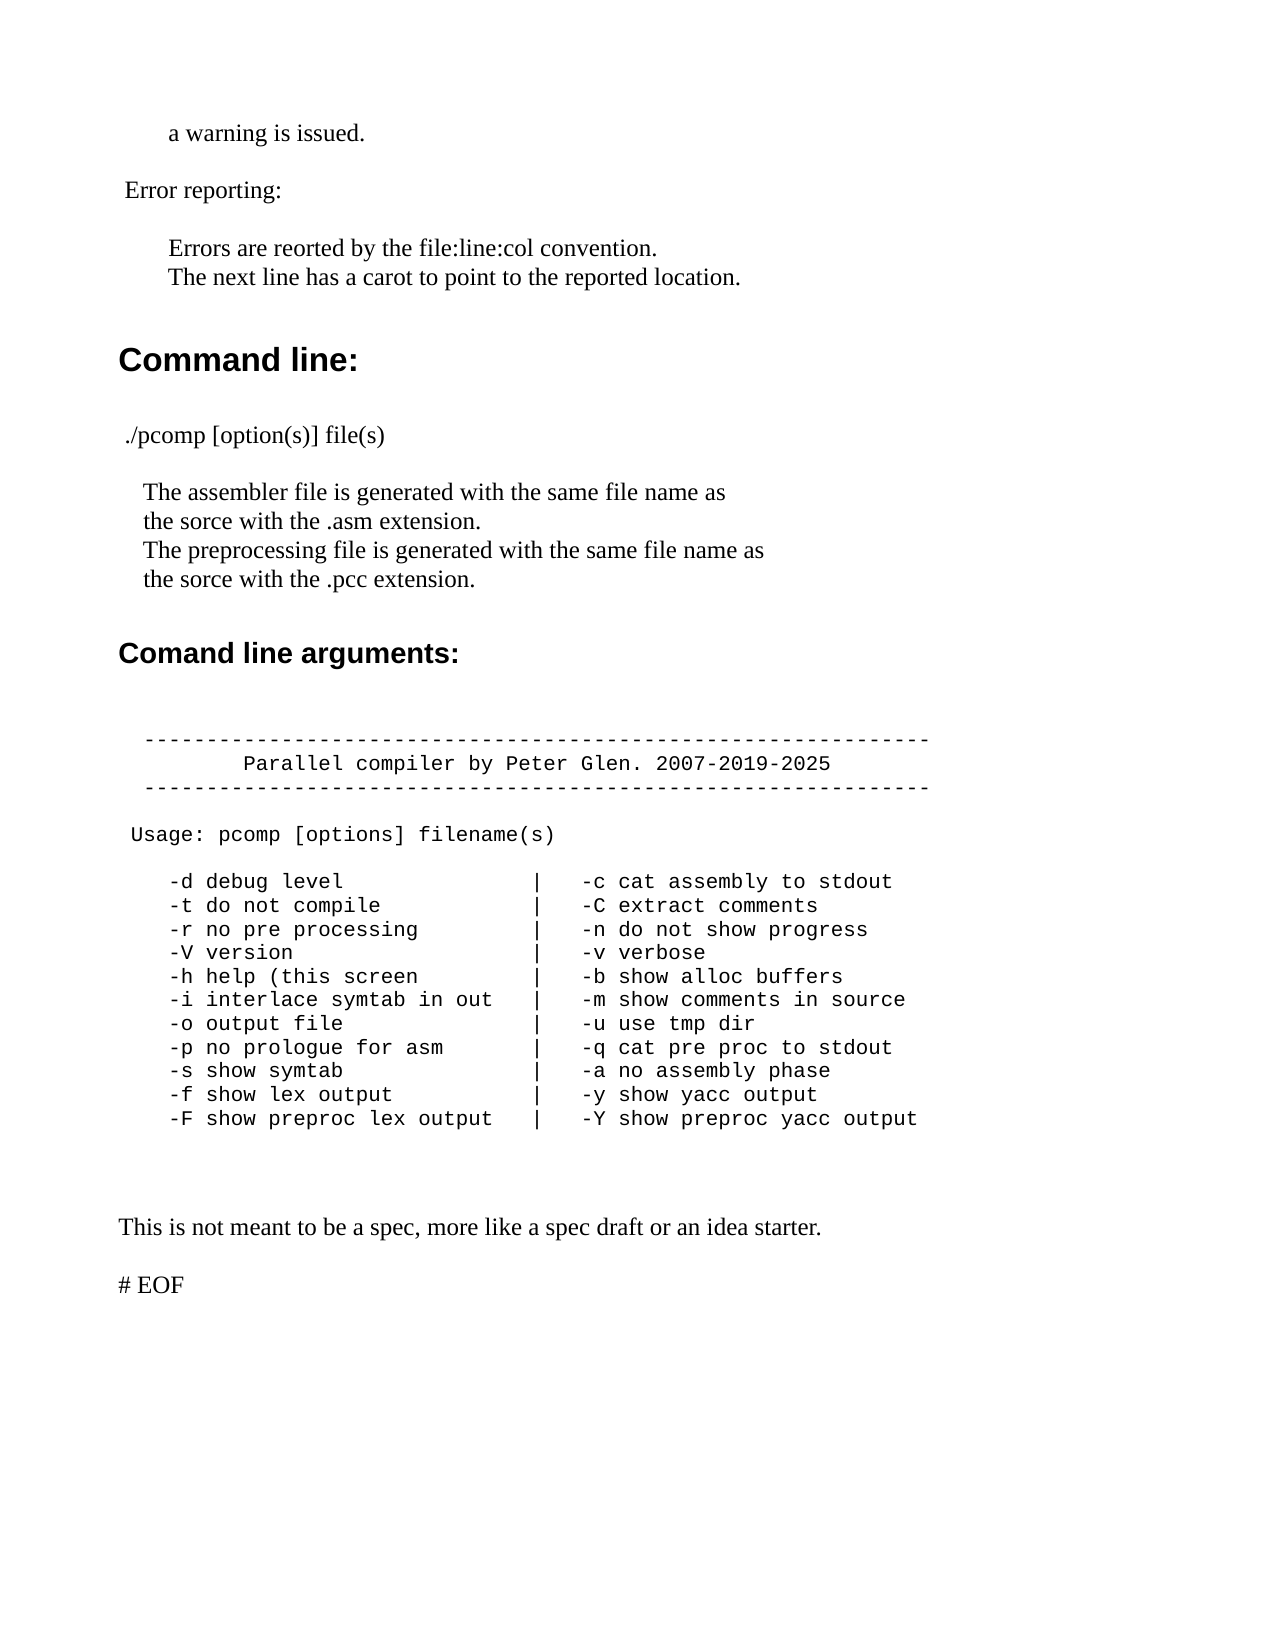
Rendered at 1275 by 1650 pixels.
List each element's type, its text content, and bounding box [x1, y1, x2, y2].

text -s show symtab | -a no assembly phase [118, 1060, 1157, 1084]
text -o output file | -u use tmp dir [118, 1013, 1157, 1037]
text the sorce with the .pcc extension. [118, 564, 1157, 592]
text Parallel compiler by Peter Glen. 2007-2019-2025 [118, 753, 1157, 777]
text -V version | -v verbose [118, 942, 1157, 966]
text The next line has a carot to point to the reported location. [118, 262, 1157, 291]
text --------------------------------------------------------------- [118, 777, 1157, 800]
text -r no pre processing | -n do not show progress [118, 918, 1157, 942]
text -i interlace symtab in out | -m show comments in source [118, 989, 1157, 1013]
text ./pcomp [option(s)] file(s) [118, 420, 1157, 449]
text -d debug level | -c cat assembly to stdout [118, 871, 1157, 895]
text The preprocessing file is generated with the same file name as [118, 535, 1157, 564]
text The assembler file is generated with the same file name as [118, 477, 1157, 506]
text the sorce with the .asm extension. [118, 506, 1157, 535]
subtitle Comand line arguments: [118, 636, 1157, 669]
text Error reporting: [118, 176, 1157, 204]
subtitle Command line: [118, 340, 1157, 379]
text Usage: pcomp [options] filename(s) [118, 824, 1157, 848]
text a warning is issued. [118, 118, 1157, 147]
text --------------------------------------------------------------- [118, 729, 1157, 753]
text # EOF [118, 1270, 1157, 1299]
text -t do not compile | -C extract comments [118, 895, 1157, 918]
text -h help (this screen | -b show alloc buffers [118, 966, 1157, 989]
text -p no prologue for asm | -q cat pre proc to stdout [118, 1037, 1157, 1060]
text Errors are reorted by the file:line:col convention. [118, 233, 1157, 262]
text This is not meant to be a spec, more like a spec draft or an idea starter. [118, 1212, 1157, 1241]
text -F show preproc lex output | -Y show preproc yacc output [118, 1108, 1157, 1131]
text -f show lex output | -y show yacc output [118, 1084, 1157, 1108]
